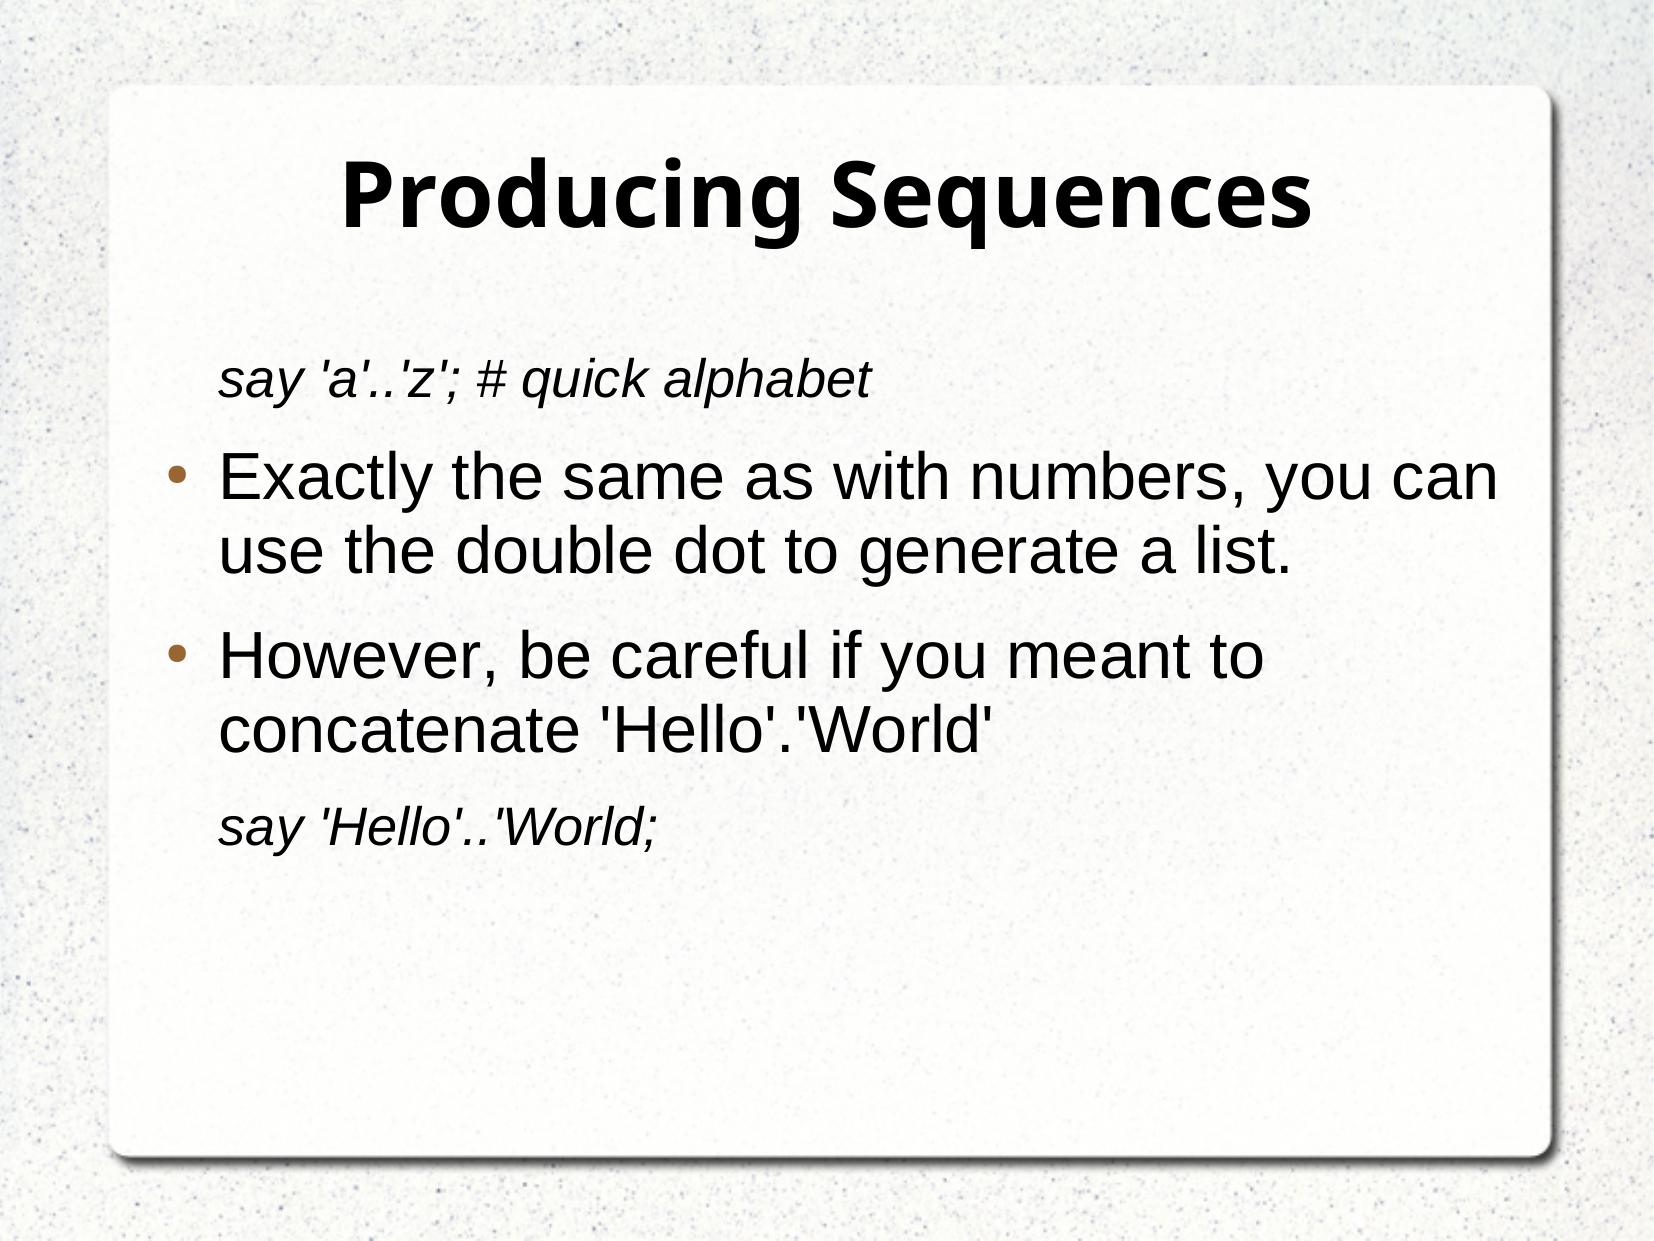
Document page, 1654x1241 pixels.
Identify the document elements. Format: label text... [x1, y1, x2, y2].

picture [0, 0, 1654, 1241]
list say 'a'..'z'; # quick alphabet Exactly the same as with numbers, you can use the double dot to generate a list. However, be careful if you meant to concatenate 'Hello'.'World' say 'Hello'..'World; [147, 348, 1506, 984]
title Producing Sequences [118, 88, 1536, 296]
